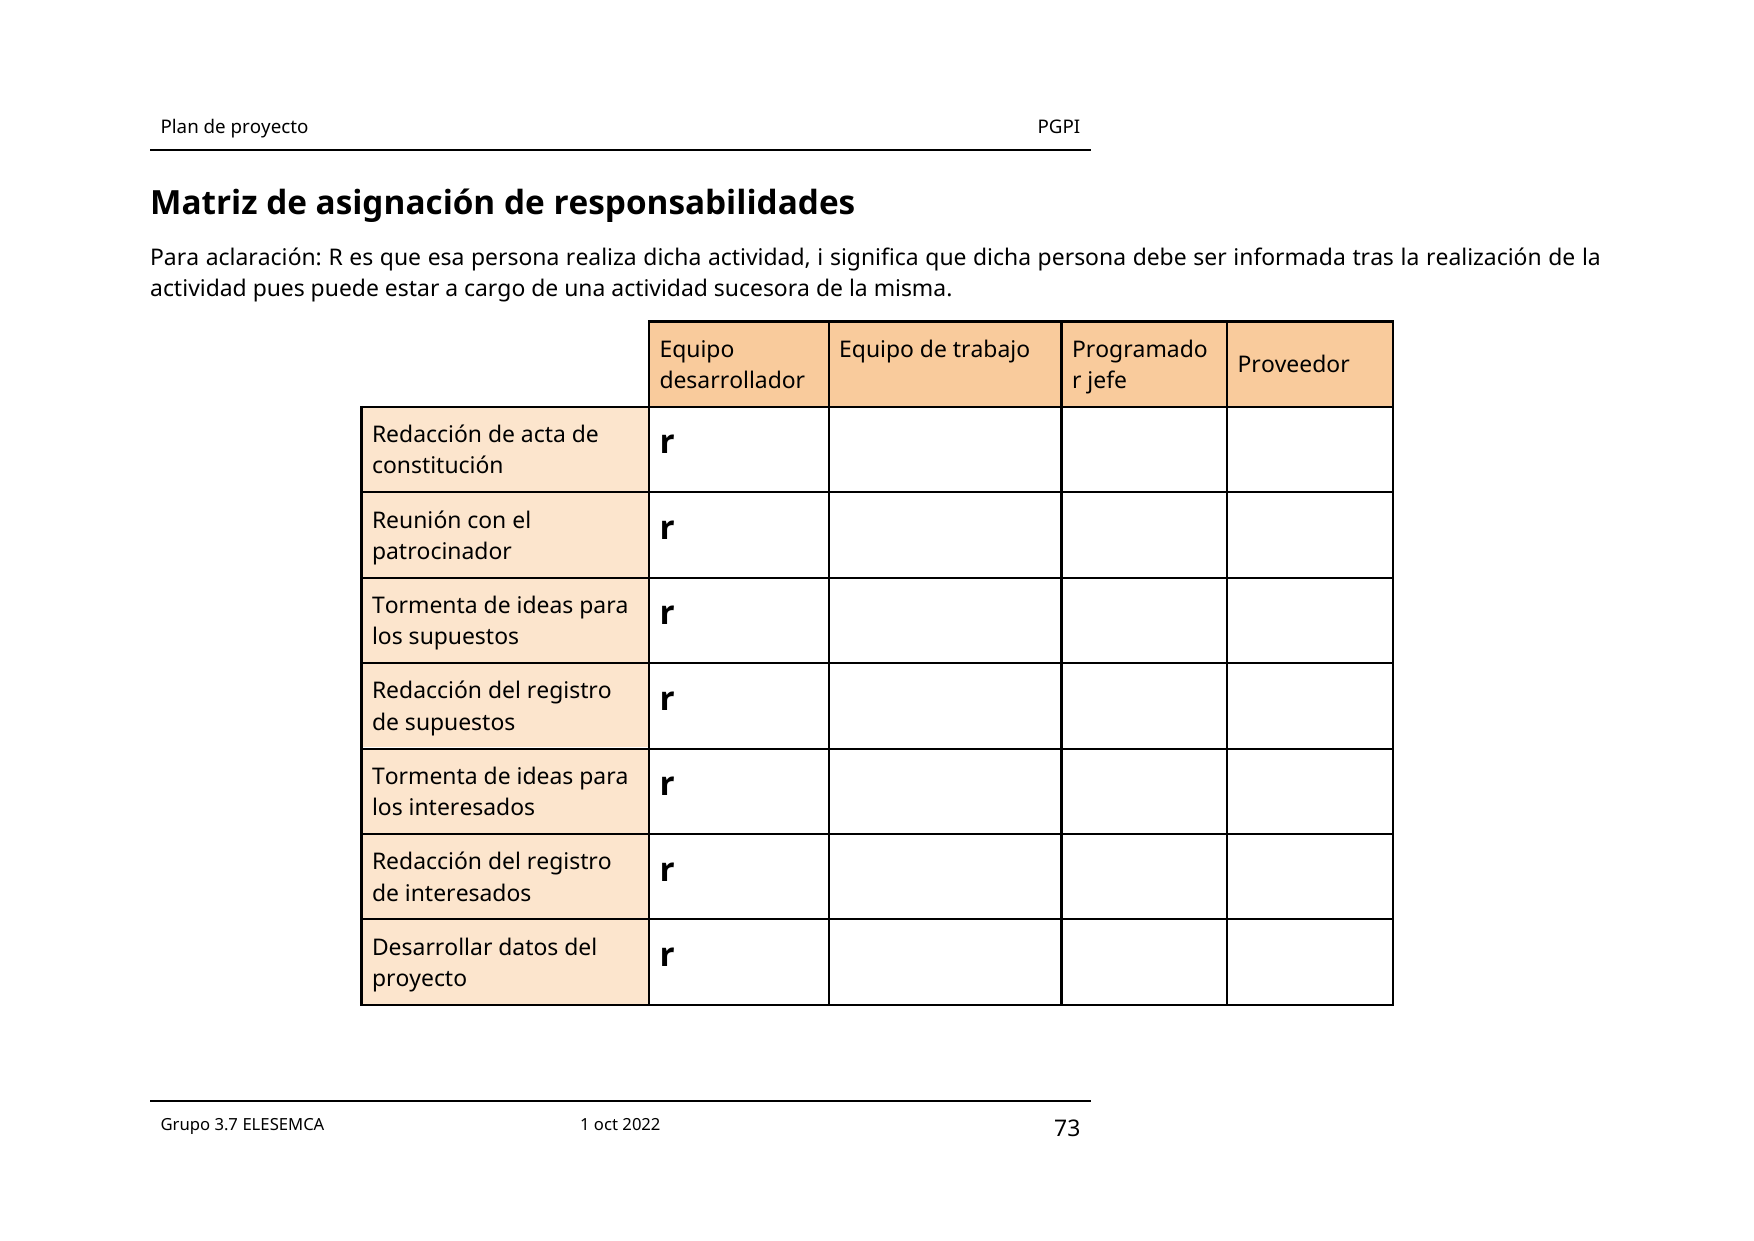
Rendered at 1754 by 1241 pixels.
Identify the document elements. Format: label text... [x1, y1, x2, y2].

table_header Proveedor [1228, 323, 1392, 406]
table_cell [1063, 664, 1226, 747]
table_cell [1228, 750, 1392, 833]
table_cell [1228, 408, 1392, 491]
table_header [363, 323, 648, 406]
table_cell r [650, 408, 828, 491]
table_cell r [650, 493, 828, 577]
subtitle Matriz de asignación de responsabilidades [150, 179, 1604, 224]
table_cell [830, 408, 1060, 491]
table_cell [830, 664, 1060, 747]
table_header Programador jefe [1063, 323, 1226, 406]
table_cell r [650, 579, 828, 662]
table_cell r [650, 920, 828, 1004]
table_cell [830, 579, 1060, 662]
table_header Equipo de trabajo [830, 323, 1060, 406]
table_cell [1228, 920, 1392, 1004]
table_cell Tormenta de ideas para los interesados [363, 750, 648, 833]
table_cell r [650, 750, 828, 833]
table_cell Reunión con el patrocinador [363, 493, 648, 577]
table_cell [830, 750, 1060, 833]
table_cell [830, 835, 1060, 918]
table_cell [1063, 579, 1226, 662]
table_cell [1063, 408, 1226, 491]
table_cell [1228, 493, 1392, 577]
table_cell [830, 920, 1060, 1004]
table_cell [1063, 750, 1226, 833]
table_cell r [650, 835, 828, 918]
table_cell Desarrollar datos del proyecto [363, 920, 648, 1004]
table_cell [830, 493, 1060, 577]
table_cell [1228, 664, 1392, 747]
table_header Equipo desarrollador [650, 323, 828, 406]
table_cell [1063, 493, 1226, 577]
table_cell Tormenta de ideas para los supuestos [363, 579, 648, 662]
table_cell Redacción del registro de interesados [363, 835, 648, 918]
text Para aclaración: R es que esa persona realiza dicha actividad, i significa que dicha persona debe ser informada tras la realización de la actividad pues puede estar a cargo de una actividad sucesora de la misma. [150, 241, 1604, 304]
table_cell Redacción del registro de supuestos [363, 664, 648, 747]
table_cell [1228, 579, 1392, 662]
table_cell [1228, 835, 1392, 918]
table_cell Redacción de acta de constitución [363, 408, 648, 491]
table_cell r [650, 664, 828, 747]
table_cell [1063, 920, 1226, 1004]
table_cell [1063, 835, 1226, 918]
